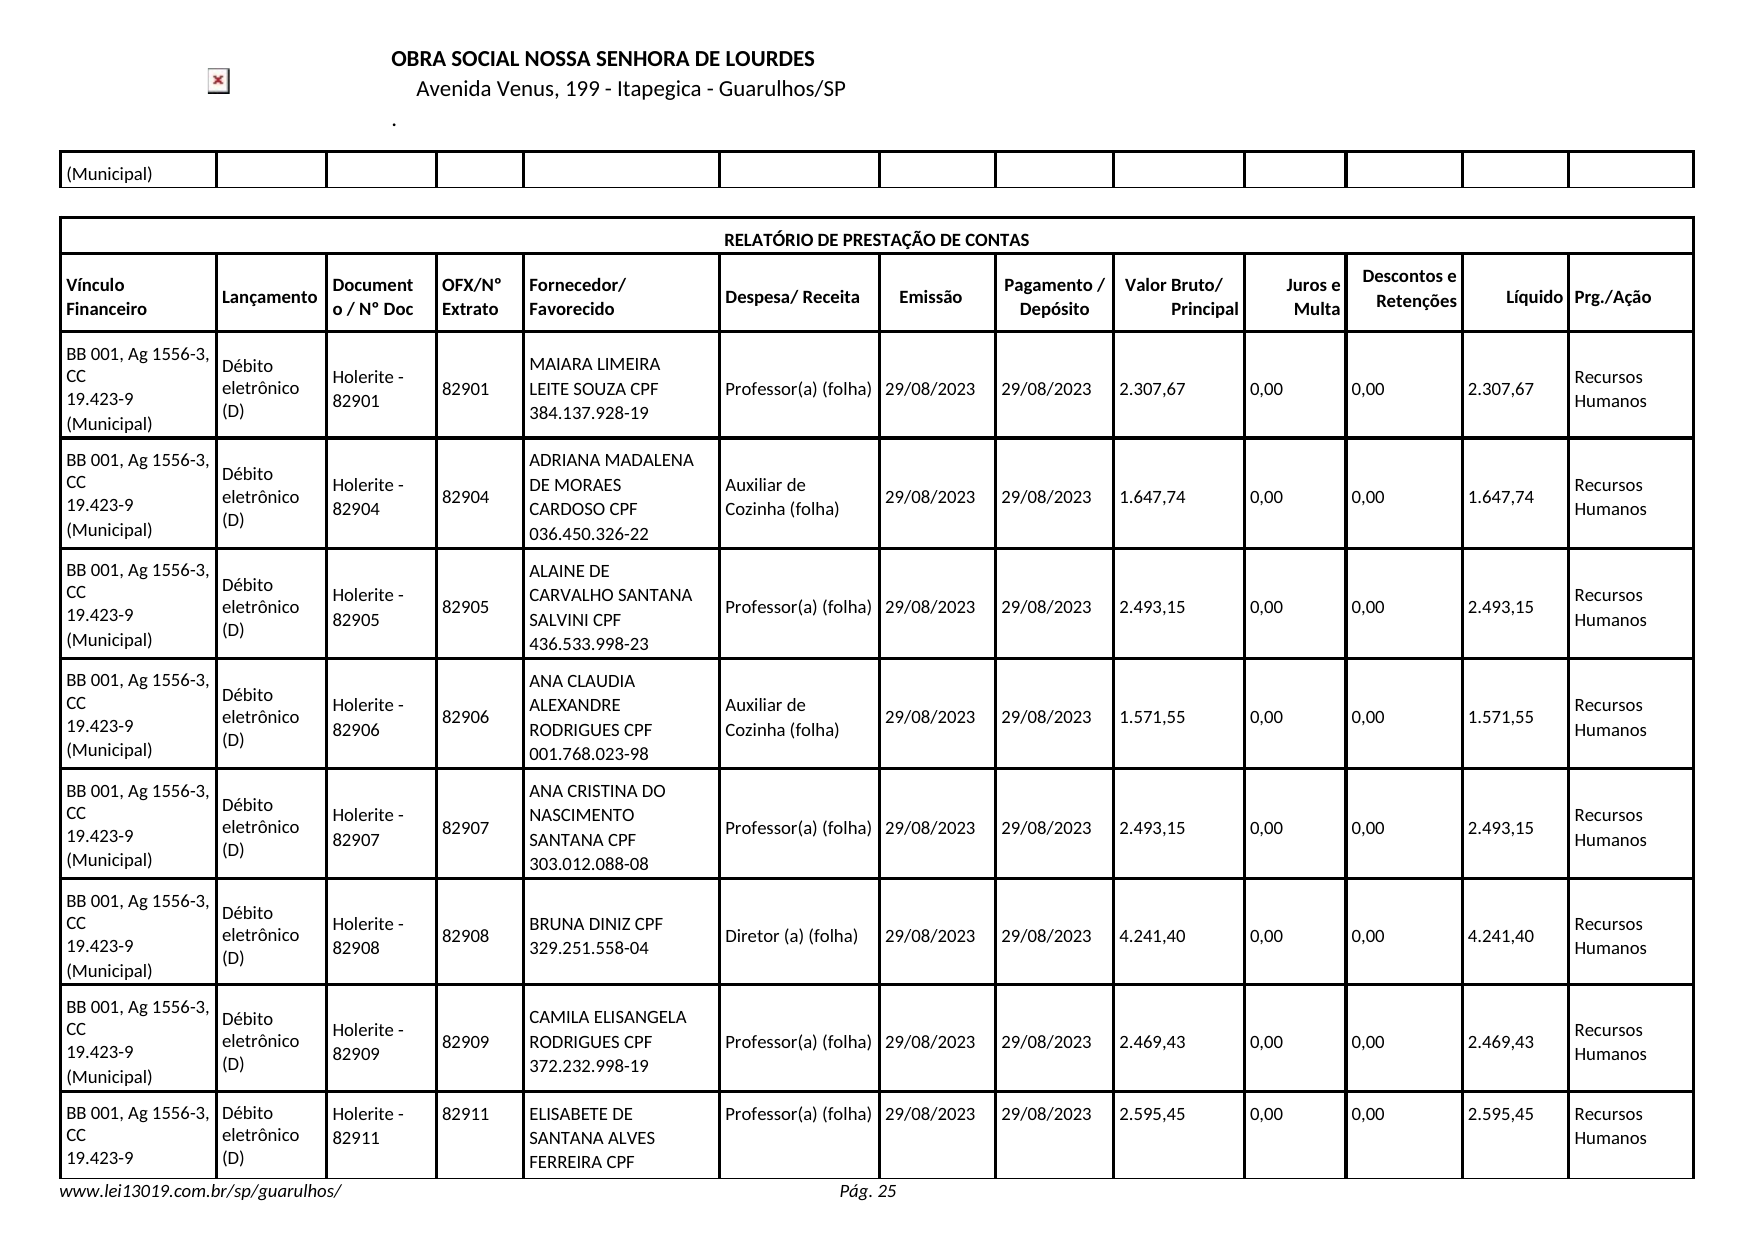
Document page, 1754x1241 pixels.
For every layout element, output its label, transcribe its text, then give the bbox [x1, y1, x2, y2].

table_cell Holerite - 82907 [328, 770, 435, 877]
table_cell 1.647,74 [1115, 440, 1243, 547]
table_cell Diretor (a) (folha) [721, 880, 878, 983]
table_cell Débito eletrônico (D) [218, 440, 325, 547]
table_cell BB 001, Ag 1556-3, CC 19.423-9 (Municipal) [62, 770, 215, 877]
table_cell Recursos Humanos [1570, 550, 1692, 657]
table_cell Líquido [1464, 255, 1567, 330]
table_cell 0,00 [1246, 440, 1344, 547]
table_cell BB 001, Ag 1556-3, CC 19.423-9 (Municipal) [62, 880, 215, 983]
table_cell Débito eletrônico (D) [218, 660, 325, 767]
table_cell ELISABETE DE SANTANA ALVES FERREIRA CPF [525, 1093, 718, 1177]
table_cell 0,00 [1348, 333, 1461, 436]
table_cell 29/08/2023 [881, 660, 994, 767]
table_cell [1348, 153, 1461, 187]
table_cell 1.571,55 [1115, 660, 1243, 767]
table_cell Holerite - 82906 [328, 660, 435, 767]
table_cell BB 001, Ag 1556-3, CC 19.423-9 (Municipal) [62, 986, 215, 1089]
table_cell 82905 [438, 550, 522, 657]
table_cell Valor Bruto/ Principal [1115, 255, 1243, 330]
table_cell 29/08/2023 [881, 770, 994, 877]
table_cell Professor(a) (folha) [721, 333, 878, 436]
table_cell 29/08/2023 [881, 440, 994, 547]
table_cell Juros e Multa [1246, 255, 1344, 330]
table_cell ALAINE DE CARVALHO SANTANA SALVINI CPF 436.533.998-23 [525, 550, 718, 657]
table_cell Fornecedor/ Favorecido [525, 255, 718, 330]
table_cell 0,00 [1246, 986, 1344, 1089]
table_cell 2.595,45 [1115, 1093, 1243, 1177]
table_cell 0,00 [1348, 660, 1461, 767]
table_cell 0,00 [1348, 550, 1461, 657]
table_cell Holerite - 82904 [328, 440, 435, 547]
table_cell 29/08/2023 [881, 1093, 994, 1177]
table_cell Débito eletrônico (D) [218, 550, 325, 657]
table_cell Lançamento [218, 255, 325, 330]
table_cell 0,00 [1348, 986, 1461, 1089]
table_cell MAIARA LIMEIRA LEITE SOUZA CPF 384.137.928-19 [525, 333, 718, 436]
table_cell [881, 153, 994, 187]
table_cell [1464, 153, 1567, 187]
table_cell ANA CRISTINA DO NASCIMENTO SANTANA CPF 303.012.088-08 [525, 770, 718, 877]
table_cell 2.595,45 [1464, 1093, 1567, 1177]
table_cell 1.571,55 [1464, 660, 1567, 767]
table_cell 4.241,40 [1115, 880, 1243, 983]
table_cell 29/08/2023 [881, 333, 994, 436]
table_cell [1570, 153, 1692, 187]
table_cell Débito eletrônico (D) [218, 333, 325, 436]
table_cell BRUNA DINIZ CPF 329.251.558-04 [525, 880, 718, 983]
table_cell 82907 [438, 770, 522, 877]
table_cell Recursos Humanos [1570, 770, 1692, 877]
table_cell 4.241,40 [1464, 880, 1567, 983]
table_cell 29/08/2023 [997, 333, 1112, 436]
table_header RELATÓRIO DE PRESTAÇÃO DE CONTAS [62, 219, 1692, 252]
table_cell 2.493,15 [1115, 550, 1243, 657]
table_cell [1246, 153, 1344, 187]
table_cell ANA CLAUDIA ALEXANDRE RODRIGUES CPF 001.768.023-98 [525, 660, 718, 767]
table_cell Recursos Humanos [1570, 1093, 1692, 1177]
table_cell 29/08/2023 [997, 770, 1112, 877]
table_cell Document o / Nº Doc [328, 255, 435, 330]
table_cell Professor(a) (folha) [721, 1093, 878, 1177]
table_cell [438, 153, 522, 187]
table_cell Recursos Humanos [1570, 880, 1692, 983]
table_cell Recursos Humanos [1570, 986, 1692, 1089]
table_cell BB 001, Ag 1556-3, CC 19.423-9 (Municipal) [62, 660, 215, 767]
table_cell Recursos Humanos [1570, 333, 1692, 436]
table_cell 0,00 [1246, 1093, 1344, 1177]
table_cell Débito eletrônico (D) [218, 986, 325, 1089]
table_cell ADRIANA MADALENA DE MORAES CARDOSO CPF 036.450.326-22 [525, 440, 718, 547]
table_cell 2.493,15 [1464, 770, 1567, 877]
table_cell [1115, 153, 1243, 187]
table_cell Holerite - 82911 [328, 1093, 435, 1177]
table_cell Vínculo Financeiro [62, 255, 215, 330]
table_cell Professor(a) (folha) [721, 770, 878, 877]
table_cell BB 001, Ag 1556-3, CC 19.423-9 (Municipal) [62, 550, 215, 657]
table_cell 0,00 [1348, 880, 1461, 983]
table_cell Pagamento / Depósito [997, 255, 1112, 330]
table_cell 0,00 [1246, 333, 1344, 436]
table_cell [328, 153, 435, 187]
table_cell 82911 [438, 1093, 522, 1177]
table_cell Recursos Humanos [1570, 440, 1692, 547]
table_cell 1.647,74 [1464, 440, 1567, 547]
table_cell (Municipal) [62, 153, 215, 187]
table_cell [218, 153, 325, 187]
table_cell [525, 153, 718, 187]
table_cell Auxiliar de Cozinha (folha) [721, 440, 878, 547]
table_cell 2.469,43 [1115, 986, 1243, 1089]
table_cell 82904 [438, 440, 522, 547]
table_cell [721, 153, 878, 187]
table_cell 0,00 [1246, 880, 1344, 983]
table_cell 29/08/2023 [997, 550, 1112, 657]
table_cell 0,00 [1348, 440, 1461, 547]
table_cell 2.307,67 [1464, 333, 1567, 436]
table_cell 0,00 [1246, 770, 1344, 877]
table_cell Débito eletrônico (D) [218, 770, 325, 877]
table_cell 2.469,43 [1464, 986, 1567, 1089]
table_cell OFX/Nº Extrato [438, 255, 522, 330]
table_cell 29/08/2023 [997, 880, 1112, 983]
table_cell 29/08/2023 [997, 986, 1112, 1089]
table_cell 0,00 [1246, 550, 1344, 657]
table_cell 2.307,67 [1115, 333, 1243, 436]
table_cell 82909 [438, 986, 522, 1089]
table_cell Professor(a) (folha) [721, 986, 878, 1089]
table_cell 82901 [438, 333, 522, 436]
table_cell 29/08/2023 [881, 986, 994, 1089]
table_cell 29/08/2023 [881, 880, 994, 983]
table_cell Professor(a) (folha) [721, 550, 878, 657]
table_cell Auxiliar de Cozinha (folha) [721, 660, 878, 767]
table_cell Débito eletrônico (D) [218, 880, 325, 983]
table_cell Recursos Humanos [1570, 660, 1692, 767]
table_cell Emissão [881, 255, 994, 330]
table_cell 2.493,15 [1464, 550, 1567, 657]
table_cell [997, 153, 1112, 187]
table_cell 2.493,15 [1115, 770, 1243, 877]
table_cell Holerite - 82901 [328, 333, 435, 436]
table_cell 29/08/2023 [997, 1093, 1112, 1177]
table_cell Holerite - 82905 [328, 550, 435, 657]
table_cell BB 001, Ag 1556-3, CC 19.423-9 [62, 1093, 215, 1177]
table_cell 29/08/2023 [881, 550, 994, 657]
table_cell 29/08/2023 [997, 440, 1112, 547]
table_cell Holerite - 82909 [328, 986, 435, 1089]
table_cell 0,00 [1348, 770, 1461, 877]
table_cell 82908 [438, 880, 522, 983]
table_cell Débito eletrônico (D) [218, 1093, 325, 1177]
table_cell Holerite - 82908 [328, 880, 435, 983]
table_cell 0,00 [1246, 660, 1344, 767]
table_cell Despesa/ Receita [721, 255, 878, 330]
table_cell 29/08/2023 [997, 660, 1112, 767]
table_cell 82906 [438, 660, 522, 767]
table_cell Descontos e Retenções [1348, 255, 1461, 330]
table_cell CAMILA ELISANGELA RODRIGUES CPF 372.232.998-19 [525, 986, 718, 1089]
table_cell BB 001, Ag 1556-3, CC 19.423-9 (Municipal) [62, 440, 215, 547]
table_cell 0,00 [1348, 1093, 1461, 1177]
table_cell BB 001, Ag 1556-3, CC 19.423-9 (Municipal) [62, 333, 215, 436]
table_cell Prg./Ação [1570, 255, 1692, 330]
